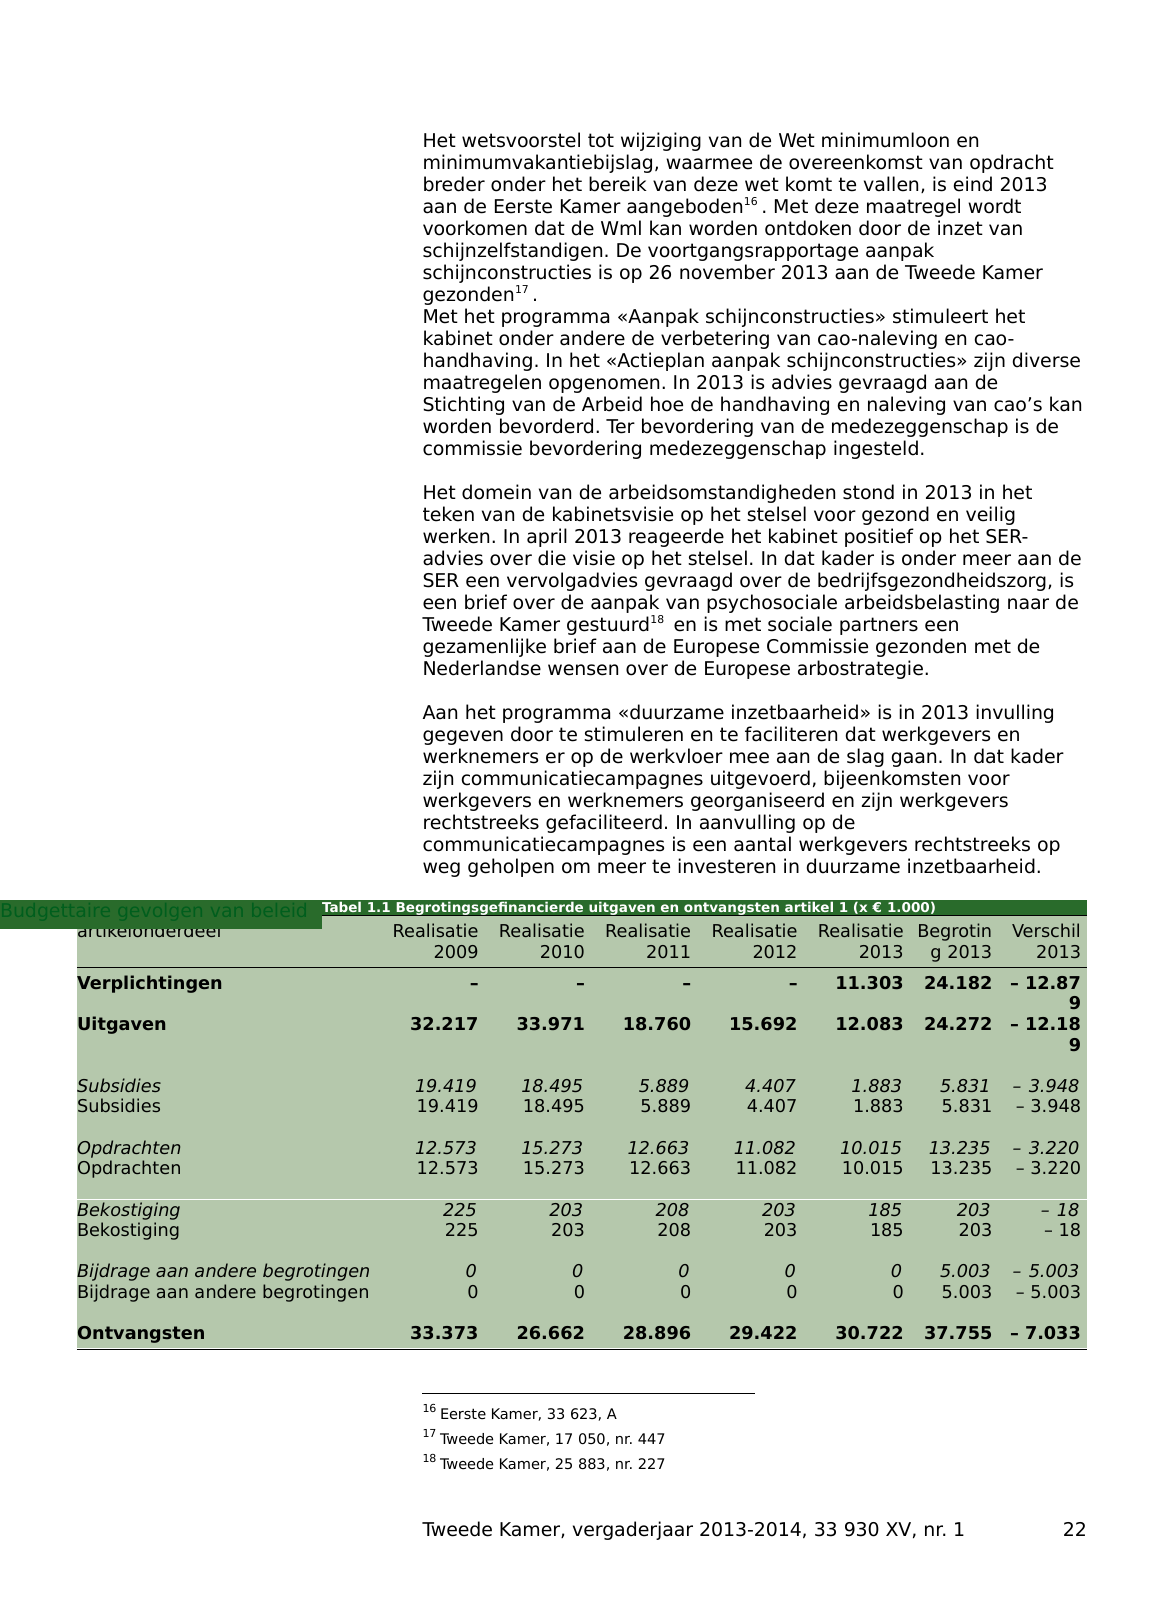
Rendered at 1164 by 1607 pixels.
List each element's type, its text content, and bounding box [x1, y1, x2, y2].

table_cell [909, 1303, 998, 1323]
table_cell 18.495 [484, 1096, 591, 1117]
table_cell 1.883 [803, 1076, 909, 1096]
table_cell [77, 1241, 378, 1261]
table_cell – 12.189 [998, 1014, 1087, 1055]
table_cell 203 [697, 1220, 803, 1241]
table_cell Opdrachten [77, 1158, 378, 1179]
table_cell [77, 1303, 378, 1323]
table_cell [591, 1179, 697, 1199]
table_cell 29.422 [697, 1323, 803, 1348]
table_cell 0 [803, 1282, 909, 1303]
table_cell [484, 1303, 591, 1323]
table_cell Subsidies [77, 1076, 378, 1096]
table_cell 0 [378, 1282, 484, 1303]
table_cell 28.896 [591, 1323, 697, 1348]
table_cell 0 [803, 1261, 909, 1282]
table_cell [803, 1055, 909, 1076]
table_cell 37.755 [909, 1323, 998, 1348]
table_cell – 3.948 [998, 1076, 1087, 1096]
table_cell [591, 1303, 697, 1323]
table_cell [998, 1179, 1087, 1199]
table_cell 0 [484, 1282, 591, 1303]
table_cell 24.182 [909, 968, 998, 1014]
table_cell 5.831 [909, 1076, 998, 1096]
table_cell Bekostiging [77, 1220, 378, 1241]
table_cell 13.235 [909, 1158, 998, 1179]
table_cell 11.303 [803, 968, 909, 1014]
table_cell [484, 1117, 591, 1138]
table_cell – [591, 968, 697, 1014]
table_cell 19.419 [378, 1076, 484, 1096]
table_cell 12.663 [591, 1158, 697, 1179]
table_cell 0 [697, 1261, 803, 1282]
table_cell Ontvangsten [77, 1323, 378, 1348]
table_cell 10.015 [803, 1158, 909, 1179]
text Tweede Kamer, 25 883, nr. 227 [422, 1452, 1087, 1474]
table_cell Uitgaven [77, 1014, 378, 1055]
table_cell Subsidies [77, 1096, 378, 1117]
table_cell artikelonderdeel [77, 916, 378, 967]
table_cell – [484, 968, 591, 1014]
table_cell 0 [378, 1261, 484, 1282]
table_cell [591, 1241, 697, 1261]
table_cell 0 [697, 1282, 803, 1303]
text Het domein van de arbeidsomstandigheden stond in 2013 in het teken van de kabinetsvisie op het stelsel voor gezond en veilig werken. In april 2013 reageerde het kabinet positief op het SER-advies over die visie op het stelsel. In dat kader is onder meer aan de SER een vervolgadvies gevraagd over de bedrijfsgezondheidszorg, is een brief over de aanpak van psychosociale arbeidsbelasting naar de Tweede Kamer gestuurd en is met sociale partners een gezamenlijke brief aan de Europese Commissie gezonden met de Nederlandse wensen over de Europese arbostrategie. [422, 482, 1087, 679]
table_cell Verplichtingen [77, 968, 378, 1014]
table_cell [77, 1055, 378, 1076]
text Het wetsvoorstel tot wijziging van de Wet minimumloon en minimumvakantiebijslag, waarmee de overeenkomst van opdracht breder onder het bereik van deze wet komt te vallen, is eind 2013 aan de Eerste Kamer aangeboden. Met deze maatregel wordt voorkomen dat de Wml kan worden ontdoken door de inzet van schijnzelfstandigen. De voortgangsrapportage aanpak schijnconstructies is op 26 november 2013 aan de Tweede Kamer gezonden. [422, 130, 1087, 306]
table_cell [697, 1117, 803, 1138]
table_cell [697, 1303, 803, 1323]
table_cell [998, 1303, 1087, 1323]
table_header Tabel 1.1 Begrotingsgefinancierde uitgaven en ontvangsten artikel 1 (x € 1.000) [0, 900, 1087, 929]
table_cell [484, 1055, 591, 1076]
table_cell [803, 1303, 909, 1323]
table_cell [484, 1179, 591, 1199]
table_cell 185 [803, 1220, 909, 1241]
table_cell [378, 1117, 484, 1138]
table_cell 15.692 [697, 1014, 803, 1055]
table_cell Bijdrage aan andere begrotingen [77, 1261, 378, 1282]
text Tweede Kamer, 17 050, nr. 447 [422, 1427, 1087, 1449]
table_cell 26.662 [484, 1323, 591, 1348]
table_cell Bekostiging [77, 1200, 378, 1220]
table_cell – [697, 968, 803, 1014]
table_cell [998, 1241, 1087, 1261]
table_cell – 3.220 [998, 1138, 1087, 1158]
table_cell [998, 1055, 1087, 1076]
table_cell 10.015 [803, 1138, 909, 1158]
table_cell 225 [378, 1200, 484, 1220]
table_cell [803, 1241, 909, 1261]
table_cell 19.419 [378, 1096, 484, 1117]
table_cell Realisatie 2013 [803, 916, 909, 967]
table_cell Realisatie 2011 [591, 916, 697, 967]
table_cell [591, 1117, 697, 1138]
table_cell 4.407 [697, 1096, 803, 1117]
table_cell 12.083 [803, 1014, 909, 1055]
table_cell 0 [591, 1261, 697, 1282]
table_cell – 12.879 [998, 968, 1087, 1014]
table_cell 5.831 [909, 1096, 998, 1117]
table_cell 185 [803, 1200, 909, 1220]
table_cell 18.760 [591, 1014, 697, 1055]
table_cell 0 [484, 1261, 591, 1282]
table_cell – 3.948 [998, 1096, 1087, 1117]
table_cell Realisatie 2012 [697, 916, 803, 967]
table_cell 12.573 [378, 1158, 484, 1179]
text Met het programma «Aanpak schijnconstructies» stimuleert het kabinet onder andere de verbetering van cao-naleving en cao-handhaving. In het «Actieplan aanpak schijnconstructies» zijn diverse maatregelen opgenomen. In 2013 is advies gevraagd aan de Stichting van de Arbeid hoe de handhaving en naleving van cao’s kan worden bevorderd. Ter bevordering van de medezeggenschap is de commissie bevordering medezeggenschap ingesteld. [422, 306, 1087, 459]
table_cell [378, 1179, 484, 1199]
table_cell 18.495 [484, 1076, 591, 1096]
table_cell [697, 1179, 803, 1199]
table_cell [909, 1241, 998, 1261]
table_cell 32.217 [378, 1014, 484, 1055]
table_cell 5.889 [591, 1096, 697, 1117]
table_cell – 18 [998, 1220, 1087, 1241]
table_cell 11.082 [697, 1138, 803, 1158]
table_cell 12.663 [591, 1138, 697, 1158]
table_cell [909, 1117, 998, 1138]
table_cell 203 [697, 1200, 803, 1220]
table_cell 11.082 [697, 1158, 803, 1179]
table_cell [591, 1055, 697, 1076]
text Eerste Kamer, 33 623, A [422, 1402, 1087, 1424]
table_cell 203 [484, 1200, 591, 1220]
table_cell 33.373 [378, 1323, 484, 1348]
table_cell 208 [591, 1200, 697, 1220]
table_cell Opdrachten [77, 1138, 378, 1158]
table_cell Begroting 2013 [909, 916, 998, 967]
table_cell [697, 1055, 803, 1076]
table_cell [803, 1179, 909, 1199]
table_cell 24.272 [909, 1014, 998, 1055]
table_cell – 7.033 [998, 1323, 1087, 1348]
table_cell – 18 [998, 1200, 1087, 1220]
table_cell [998, 1117, 1087, 1138]
table_cell 5.003 [909, 1261, 998, 1282]
table_cell Bijdrage aan andere begrotingen [77, 1282, 378, 1303]
table_cell [803, 1117, 909, 1138]
table_cell 0 [591, 1282, 697, 1303]
table_cell [484, 1241, 591, 1261]
table_cell – 3.220 [998, 1158, 1087, 1179]
text Aan het programma «duurzame inzetbaarheid» is in 2013 invulling gegeven door te stimuleren en te faciliteren dat werkgevers en werknemers er op de werkvloer mee aan de slag gaan. In dat kader zijn communicatiecampagnes uitgevoerd, bijeenkomsten voor werkgevers en werknemers georganiseerd en zijn werkgevers rechtstreeks gefaciliteerd. In aanvulling op de communicatiecampagnes is een aantal werkgevers rechtstreeks op weg geholpen om meer te investeren in duurzame inzetbaarheid. [422, 702, 1087, 878]
table_cell 33.971 [484, 1014, 591, 1055]
table_cell – 5.003 [998, 1282, 1087, 1303]
table_cell 208 [591, 1220, 697, 1241]
table_cell 5.889 [591, 1076, 697, 1096]
table_cell 1.883 [803, 1096, 909, 1117]
table_cell 5.003 [909, 1282, 998, 1303]
table_cell Verschil 2013 [998, 916, 1087, 967]
table_cell Realisatie 2010 [484, 916, 591, 967]
table_cell [77, 1179, 378, 1199]
table_cell 15.273 [484, 1138, 591, 1158]
table_cell [909, 1055, 998, 1076]
table_cell 203 [484, 1220, 591, 1241]
table_cell 203 [909, 1200, 998, 1220]
table_cell [909, 1179, 998, 1199]
table_cell 15.273 [484, 1158, 591, 1179]
table_cell [697, 1241, 803, 1261]
table_cell [378, 1241, 484, 1261]
table_cell 30.722 [803, 1323, 909, 1348]
table_cell Realisatie 2009 [378, 916, 484, 967]
table_cell [378, 1055, 484, 1076]
table_cell [378, 1303, 484, 1323]
table_cell 4.407 [697, 1076, 803, 1096]
table_cell [77, 1117, 378, 1138]
table_cell 12.573 [378, 1138, 484, 1158]
table_cell – [378, 968, 484, 1014]
table_cell 225 [378, 1220, 484, 1241]
table_cell 13.235 [909, 1138, 998, 1158]
table_cell – 5.003 [998, 1261, 1087, 1282]
table_cell 203 [909, 1220, 998, 1241]
